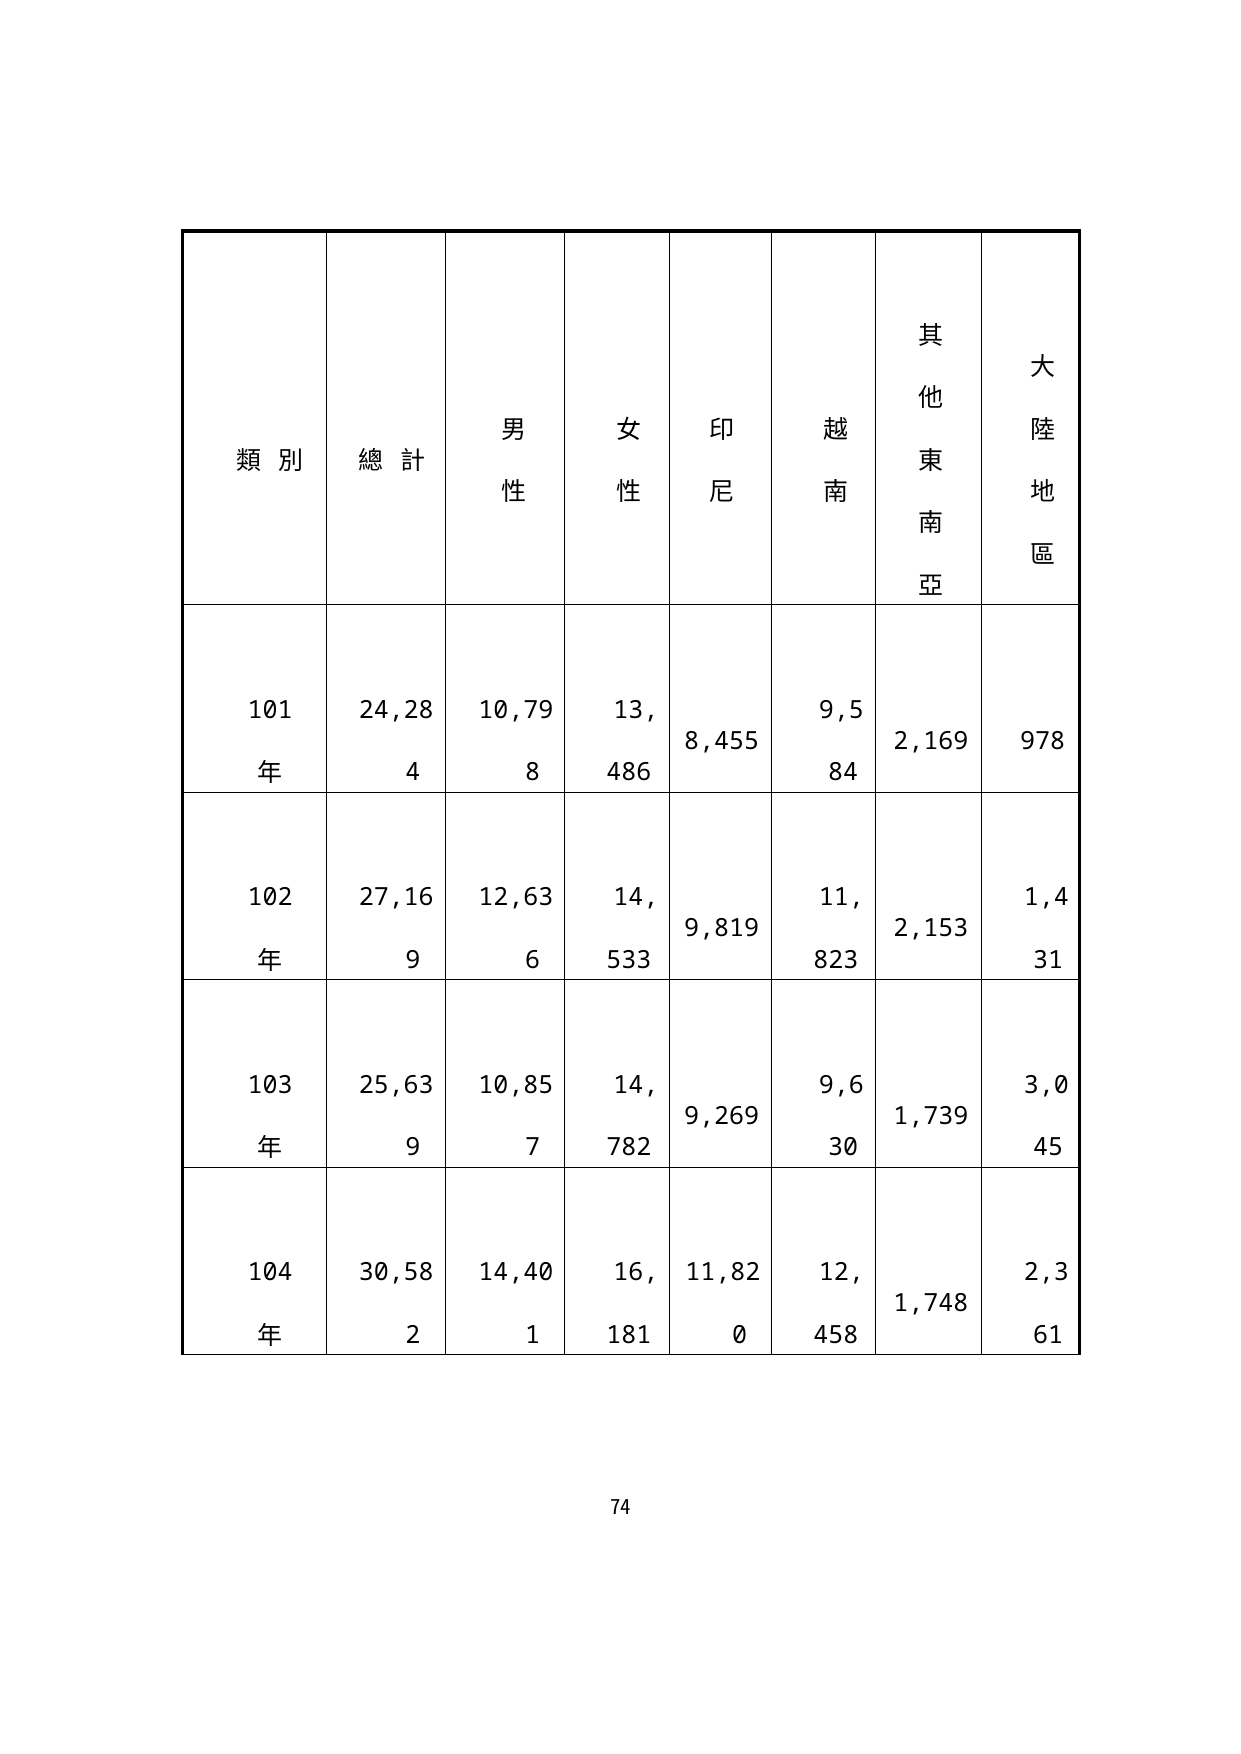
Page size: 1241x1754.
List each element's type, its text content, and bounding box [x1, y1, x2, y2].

table_cell 25,639 [327, 980, 445, 1167]
table_header 大陸地區 [982, 233, 1078, 604]
table_cell 9,269 [670, 980, 771, 1167]
table_cell 978 [982, 605, 1078, 792]
table_cell 13,486 [565, 605, 669, 792]
table_cell 1,748 [876, 1168, 981, 1354]
table_cell 9,584 [772, 605, 875, 792]
table_cell 9,819 [670, 793, 771, 979]
table_header 越南 [772, 233, 875, 604]
table_cell 30,582 [327, 1168, 445, 1354]
table_header 女性 [565, 233, 669, 604]
table_cell 102年 [184, 793, 326, 979]
table_cell 8,455 [670, 605, 771, 792]
table_cell 2,169 [876, 605, 981, 792]
table_header 印尼 [670, 233, 771, 604]
table_cell 1,431 [982, 793, 1078, 979]
table_header 總計 [327, 233, 445, 604]
table_cell 27,169 [327, 793, 445, 979]
table_cell 12,636 [446, 793, 564, 979]
table_cell 104年 [184, 1168, 326, 1354]
table_cell 11,823 [772, 793, 875, 979]
table_cell 103年 [184, 980, 326, 1167]
table_cell 16,181 [565, 1168, 669, 1354]
table_cell 101年 [184, 605, 326, 792]
table_header 類別 [184, 233, 326, 604]
table_cell 14,401 [446, 1168, 564, 1354]
table_cell 1,739 [876, 980, 981, 1167]
table_cell 9,630 [772, 980, 875, 1167]
table_header 其他東南亞 [876, 233, 981, 604]
table_cell 11,820 [670, 1168, 771, 1354]
table_cell 24,284 [327, 605, 445, 792]
table_cell 10,857 [446, 980, 564, 1167]
table_cell 10,798 [446, 605, 564, 792]
table_cell 2,153 [876, 793, 981, 979]
table_cell 12,458 [772, 1168, 875, 1354]
table_cell 3,045 [982, 980, 1078, 1167]
table_cell 14,782 [565, 980, 669, 1167]
table_cell 2,361 [982, 1168, 1078, 1354]
table_cell 14,533 [565, 793, 669, 979]
table_header 男性 [446, 233, 564, 604]
